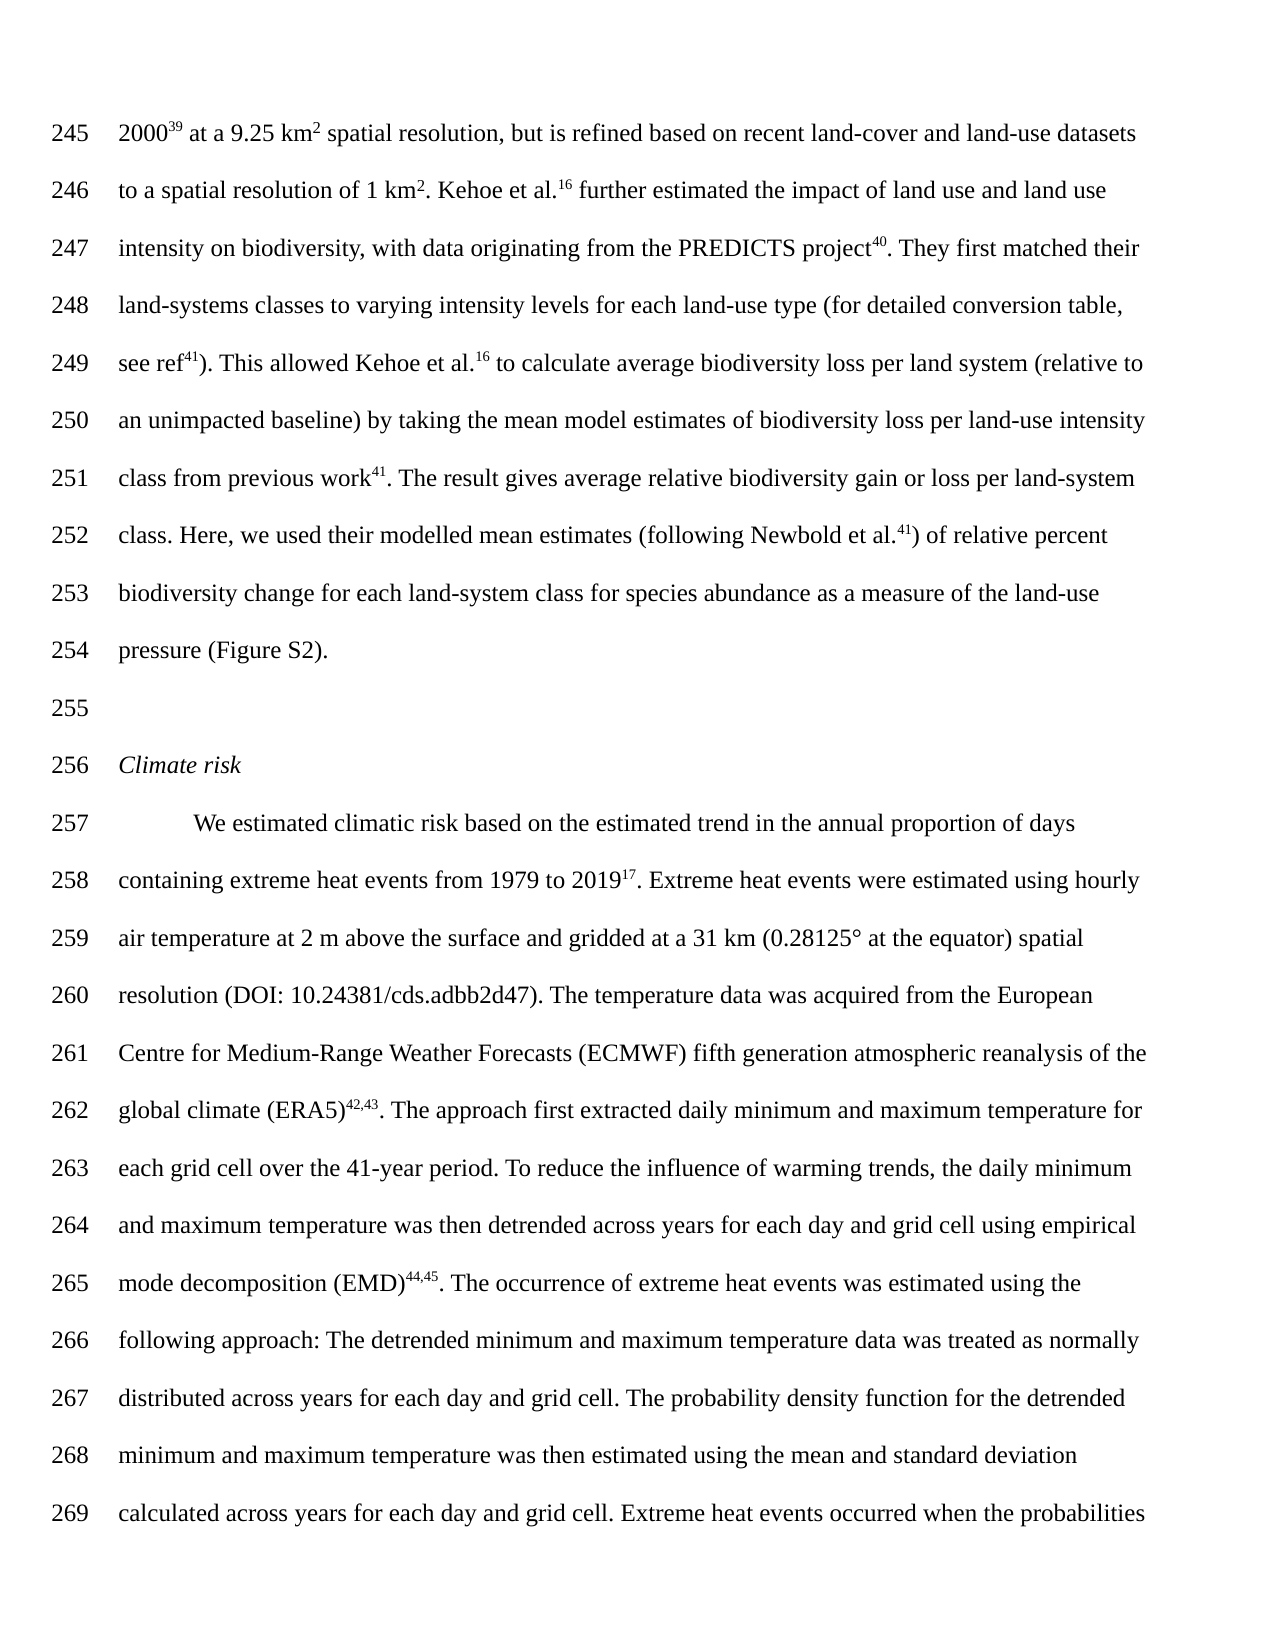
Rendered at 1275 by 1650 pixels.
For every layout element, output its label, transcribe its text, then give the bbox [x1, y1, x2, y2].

text We estimated climatic risk based on the estimated trend in the annual proportion of days containing extreme heat events from 1979 to 201917. Extreme heat events were estimated using hourly air temperature at 2 m above the surface and gridded at a 31 km (0.28125° at the equator) spatial resolution (DOI: 10.24381/cds.adbb2d47). The temperature data was acquired from the European Centre for Medium-Range Weather Forecasts (ECMWF) fifth generation atmospheric reanaly­sis of the global climate (ERA5)42,43. The approach first extracted daily minimum and maximum temperature for each grid cell over the 41-year period. To reduce the influence of warming trends, the daily minimum and maximum temperature was then detrended across years for each day and grid cell using empirical mode decomposition (EMD)44,45. The occurrence of extreme heat events was estimated using the following approach: The detrended minimum and maximum temperature data was treated as normally distributed across years for each day and grid cell. The probability density function for the detrended minimum and maximum temperature was then estimated using the mean and standard deviation calculated across years for each day and grid cell. Extreme heat events occurred when the probabilities [118, 808, 1157, 1527]
text 200039 at a 9.25 km2 spatial resolution, but is refined based on recent land-cover and land-use datasets to a spatial resolution of 1 km2. Kehoe et al.16 further estimated the impact of land use and land use intensity on biodiversity, with data originating from the PREDICTS project40. They first matched their land-systems classes to varying intensity levels for each land-use type (for detailed conversion table, see ref41). This allowed Kehoe et al.16 to calculate average biodiversity loss per land system (relative to an unimpacted baseline) by taking the mean model estimates of biodiversity loss per land-use intensity class from previous work41. The result gives average relative biodiversity gain or loss per land-system class. Here, we used their modelled mean estimates (following Newbold et al.41) of relative percent biodiversity change for each land-system class for species abundance as a measure of the land-use pressure (Figure S2). [118, 118, 1157, 664]
text Climate risk [118, 751, 1157, 779]
